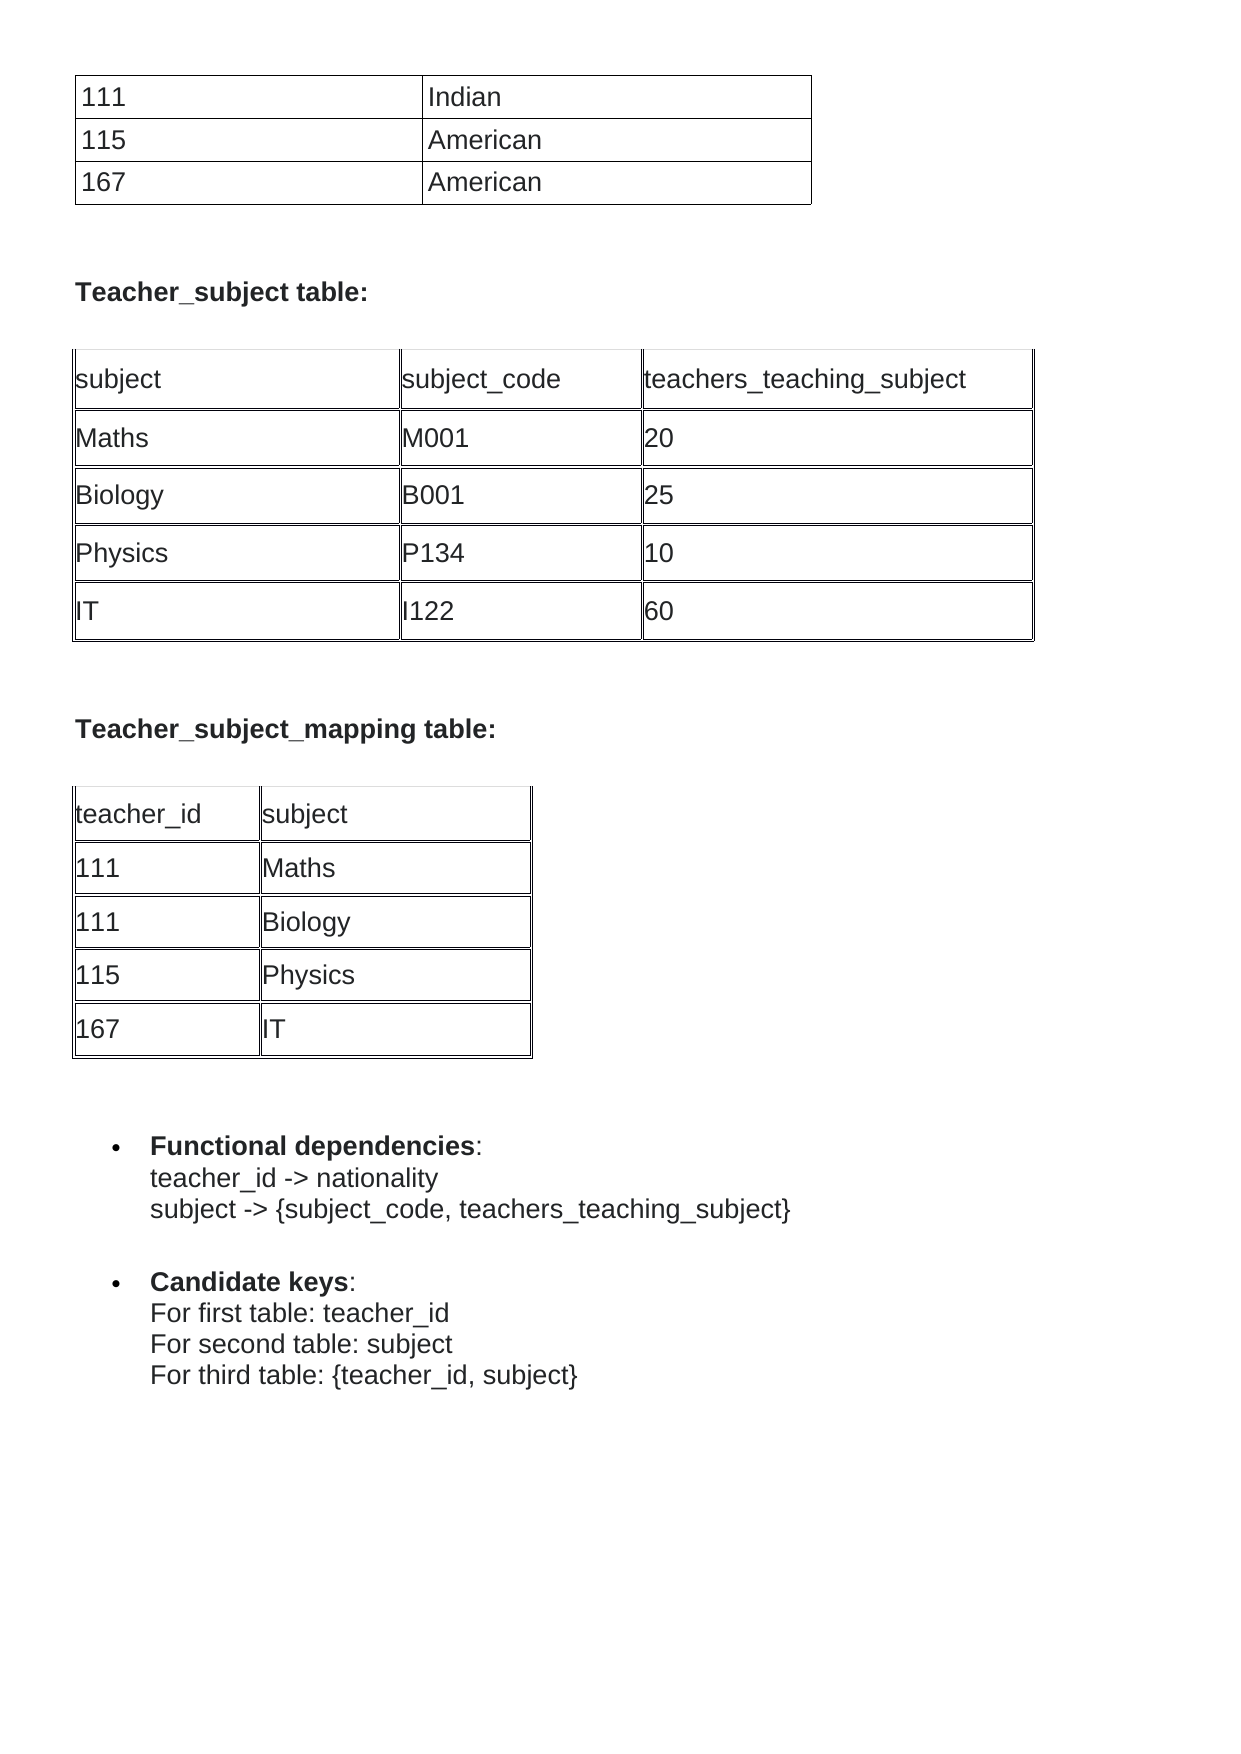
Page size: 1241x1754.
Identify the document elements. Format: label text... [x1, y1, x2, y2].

table_cell P134 [402, 526, 641, 580]
table_cell IT [262, 1004, 530, 1055]
list Functional dependencies: teacher_id -> nationality subject -> {subject_code, teachers_teaching_subject} [112, 1130, 1165, 1224]
table_cell Physics [262, 950, 530, 1000]
table_cell American [423, 162, 811, 203]
table_cell Indian [423, 76, 811, 118]
table_cell 111 [76, 897, 259, 947]
table_header subject_code [402, 350, 641, 408]
table_header teachers_teaching_subject [644, 350, 1032, 408]
table_cell 115 [76, 950, 259, 1000]
table_cell 10 [644, 526, 1032, 580]
table_cell American [423, 119, 811, 161]
table_cell I122 [402, 583, 641, 638]
list Teacher_subject table: [75, 276, 1165, 307]
list Teacher_subject_mapping table: [75, 713, 1165, 745]
table_cell B001 [402, 469, 641, 522]
table_cell M001 [402, 411, 641, 465]
table_cell 167 [76, 1004, 259, 1055]
table_header subject [76, 350, 399, 408]
table_cell 20 [644, 411, 1032, 465]
table_cell 115 [76, 119, 422, 161]
table_header teacher_id [76, 787, 259, 840]
table_cell Biology [76, 469, 399, 522]
table_cell Physics [76, 526, 399, 580]
table_cell 111 [76, 843, 259, 893]
table_header subject [262, 787, 530, 840]
table_cell 60 [644, 583, 1032, 638]
table_cell Maths [262, 843, 530, 893]
table_cell IT [76, 583, 399, 638]
table_cell 167 [76, 162, 422, 203]
list Candidate keys: For first table: teacher_id For second table: subject For third table: {teacher_id, subject} [112, 1266, 1165, 1391]
table_cell 111 [76, 76, 422, 118]
table_cell 25 [644, 469, 1032, 522]
table_cell Biology [262, 897, 530, 947]
table_cell Maths [76, 411, 399, 465]
